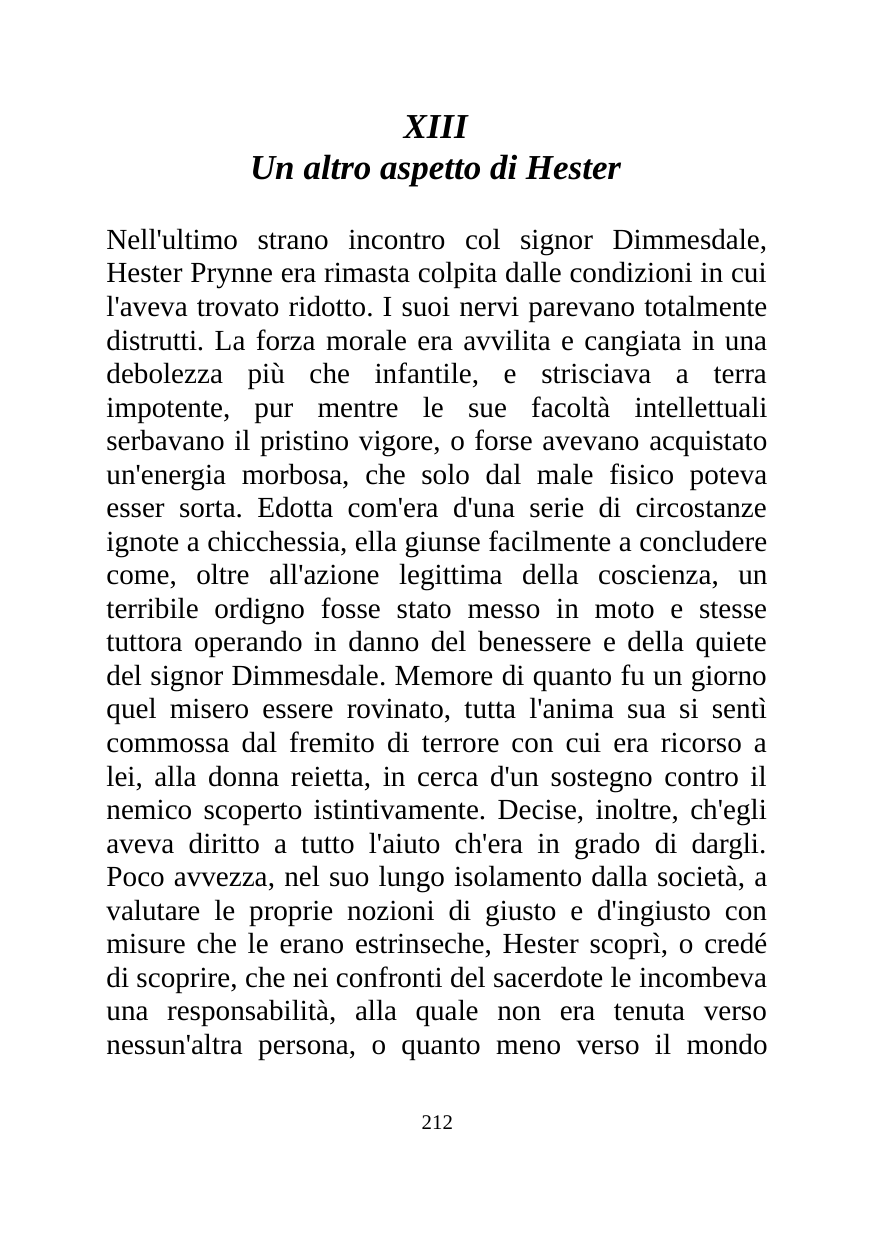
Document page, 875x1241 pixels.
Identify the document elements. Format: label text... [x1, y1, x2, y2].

subtitle XIII Un altro aspetto di Hester [106, 106, 768, 187]
text Nell'ultimo strano incontro col signor Dimmesdale, Hester Prynne era rimasta colpita dalle condizioni in cui l'aveva trovato ridotto. I suoi nervi parevano totalmente distrutti. La forza morale era avvilita e cangiata in una debolezza più che infantile, e strisciava a terra impotente, pur mentre le sue facoltà intellettuali serbavano il pristino vigore, o forse avevano acquistato un'energia morbosa, che solo dal male fisico poteva esser sorta. Edotta com'era d'una serie di circostanze ignote a chicchessia, ella giunse facilmente a concludere come, oltre all'azione legittima della coscienza, un terribile ordigno fosse stato messo in moto e stesse tuttora operando in danno del benessere e della quiete del signor Dimmesdale. Memore di quanto fu un giorno quel misero essere rovinato, tutta l'anima sua si sentì commossa dal fremito di terrore con cui era ricorso a lei, alla donna reietta, in cerca d'un sostegno contro il nemico scoperto istintivamente. Decise, inoltre, ch'egli aveva diritto a tutto l'aiuto ch'era in grado di dargli. Poco avvezza, nel suo lungo isolamento dalla società, a valutare le proprie nozioni di giusto e d'ingiusto con misure che le erano estrinseche, Hester scoprì, o credé di scoprire, che nei confronti del sacerdote le incombeva una responsabilità, alla quale non era tenuta verso nessun'altra persona, o quanto meno verso il mondo [106, 222, 768, 1061]
